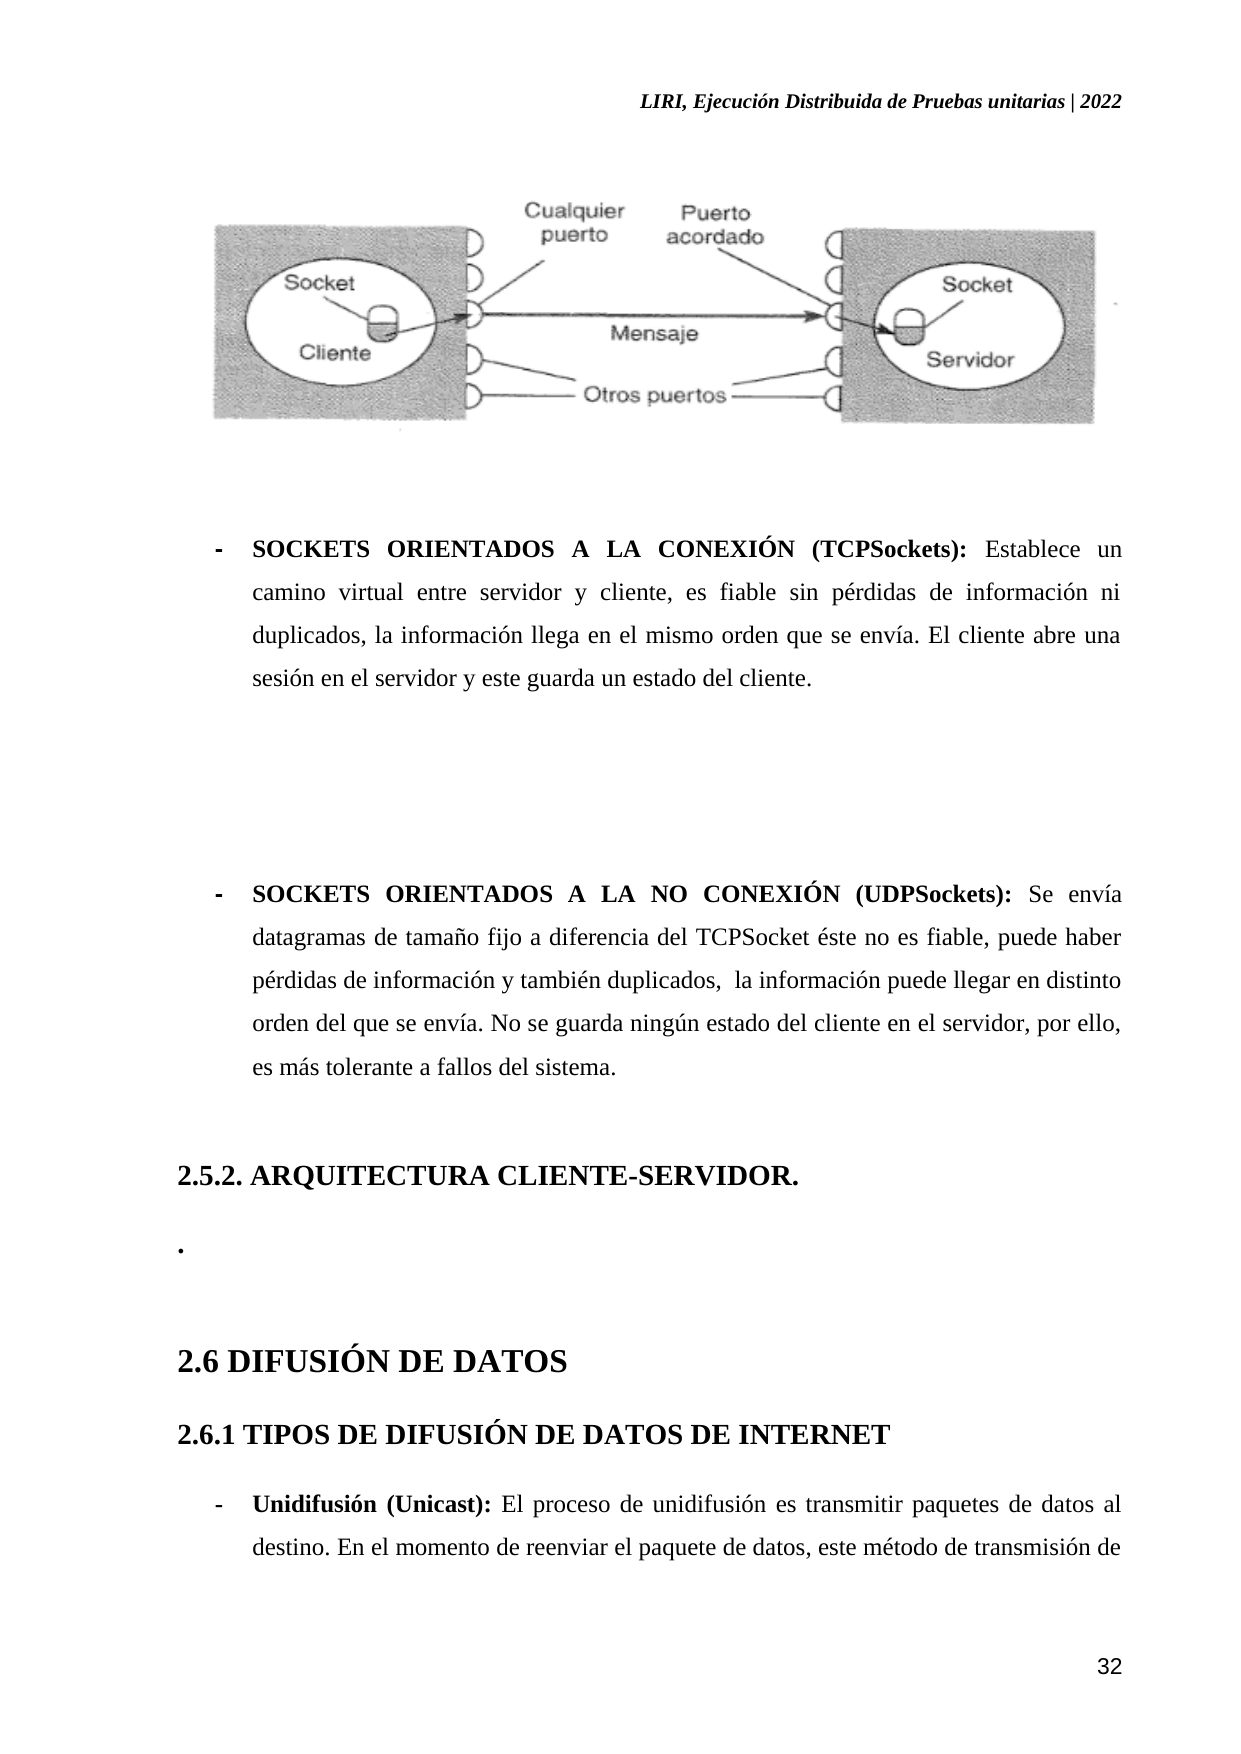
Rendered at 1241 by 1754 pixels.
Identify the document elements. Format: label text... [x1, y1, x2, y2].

subtitle 2.6.1 TIPOS DE DIFUSIÓN DE DATOS DE INTERNET [177, 1417, 1122, 1451]
subtitle 2.6 DIFUSIÓN DE DATOS [177, 1341, 1126, 1379]
subtitle 2.5.2. ARQUITECTURA CLIENTE-SERVIDOR. [177, 1158, 1122, 1191]
list Unidifusión (Unicast): El proceso de unidifusión es transmitir paquetes de datos al destino. En el momento de reenviar el paquete de datos, este método de transmisión de [214, 1489, 1122, 1561]
list SOCKETS ORIENTADOS A LA NO CONEXIÓN (UDPSockets): Se envía datagramas de tamaño fijo a diferencia del TCPSocket éste no es fiable, puede haber pérdidas de información y también duplicados, la información puede llegar en distinto orden del que se envía. No se guarda ningún estado del cliente en el servidor, por ello, es más tolerante a fallos del sistema. [214, 879, 1122, 1080]
picture [177, 177, 1138, 435]
list SOCKETS ORIENTADOS A LA CONEXIÓN (TCPSockets): Establece un camino virtual entre servidor y cliente, es fiable sin pérdidas de información ni duplicados, la información llega en el mismo orden que se envía. El cliente abre una sesión en el servidor y este guarda un estado del cliente. [214, 534, 1122, 692]
subtitle . [177, 1227, 1122, 1260]
